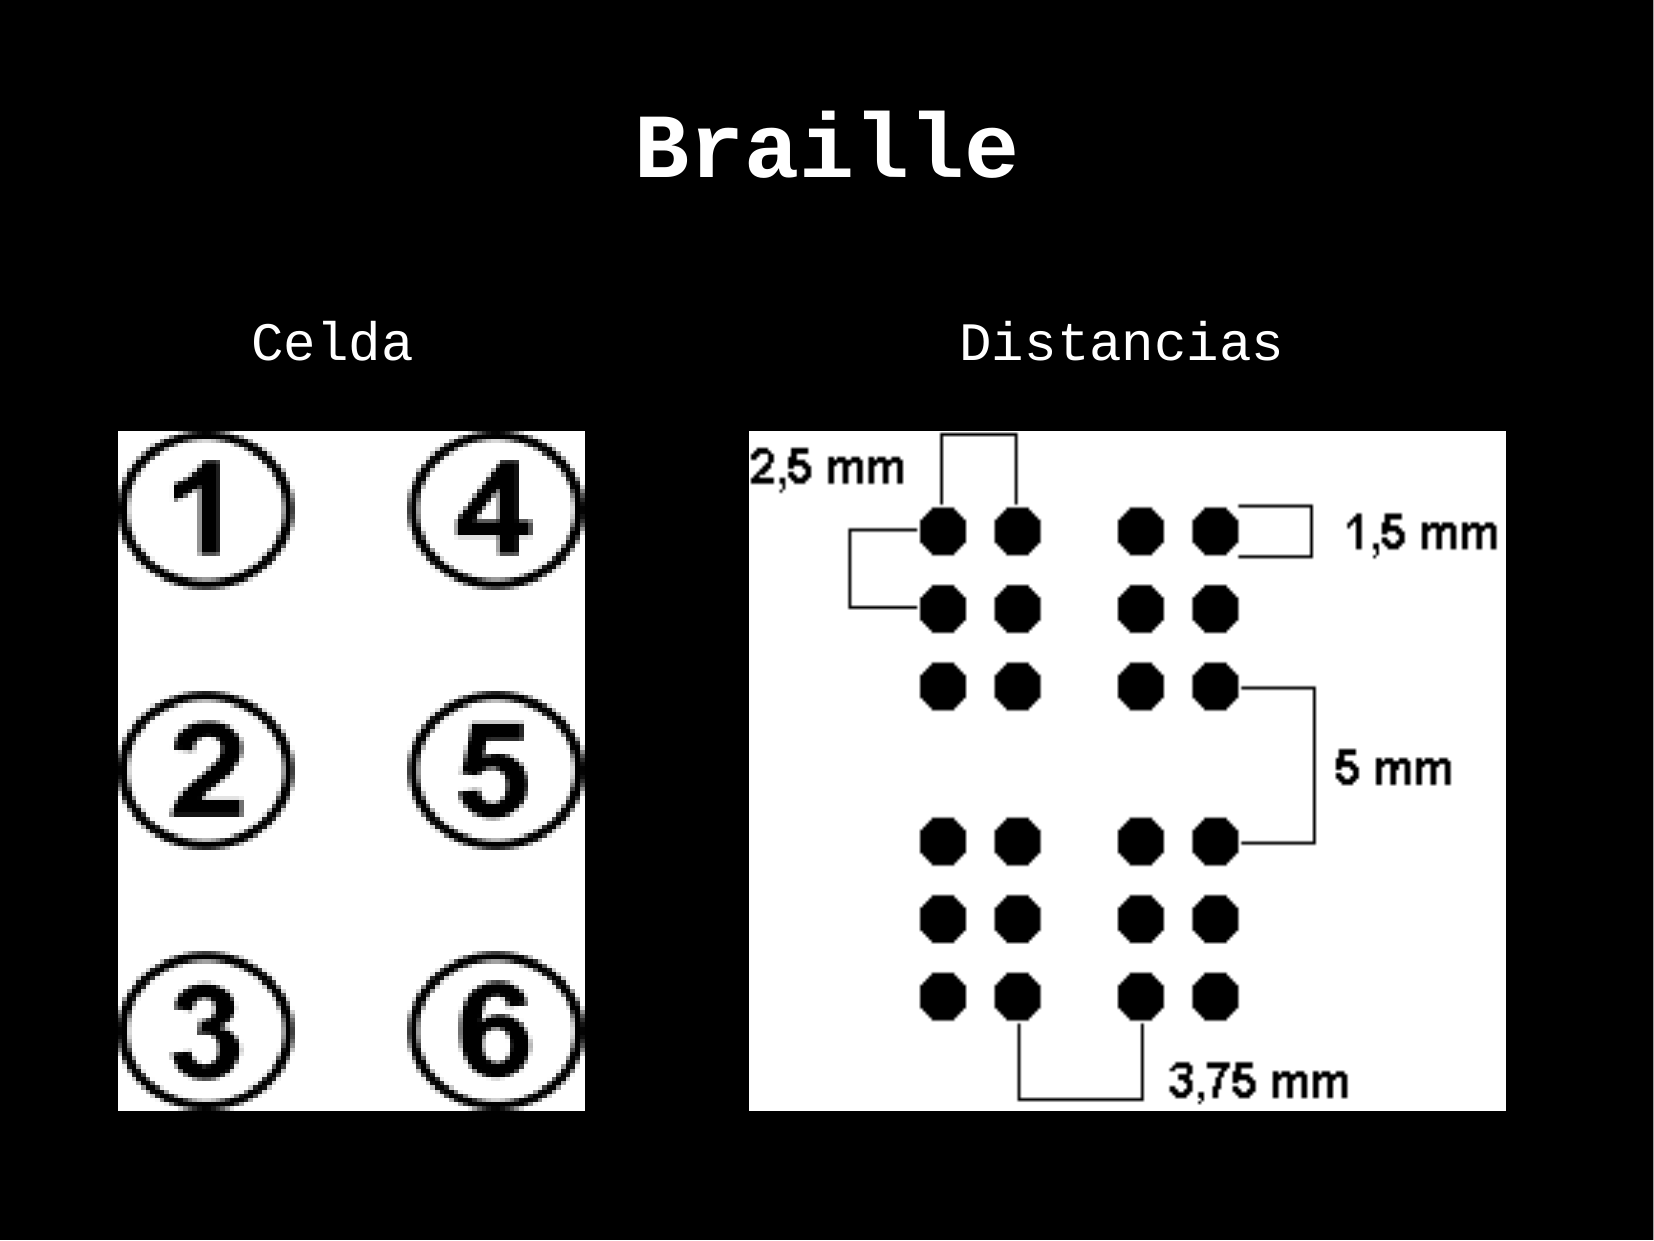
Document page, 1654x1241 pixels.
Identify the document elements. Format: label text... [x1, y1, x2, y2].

picture [749, 431, 1506, 1111]
picture [118, 431, 585, 1111]
text_box Distancias [944, 307, 1300, 384]
text_box Celda [236, 307, 429, 384]
title Braille [82, 49, 1571, 257]
